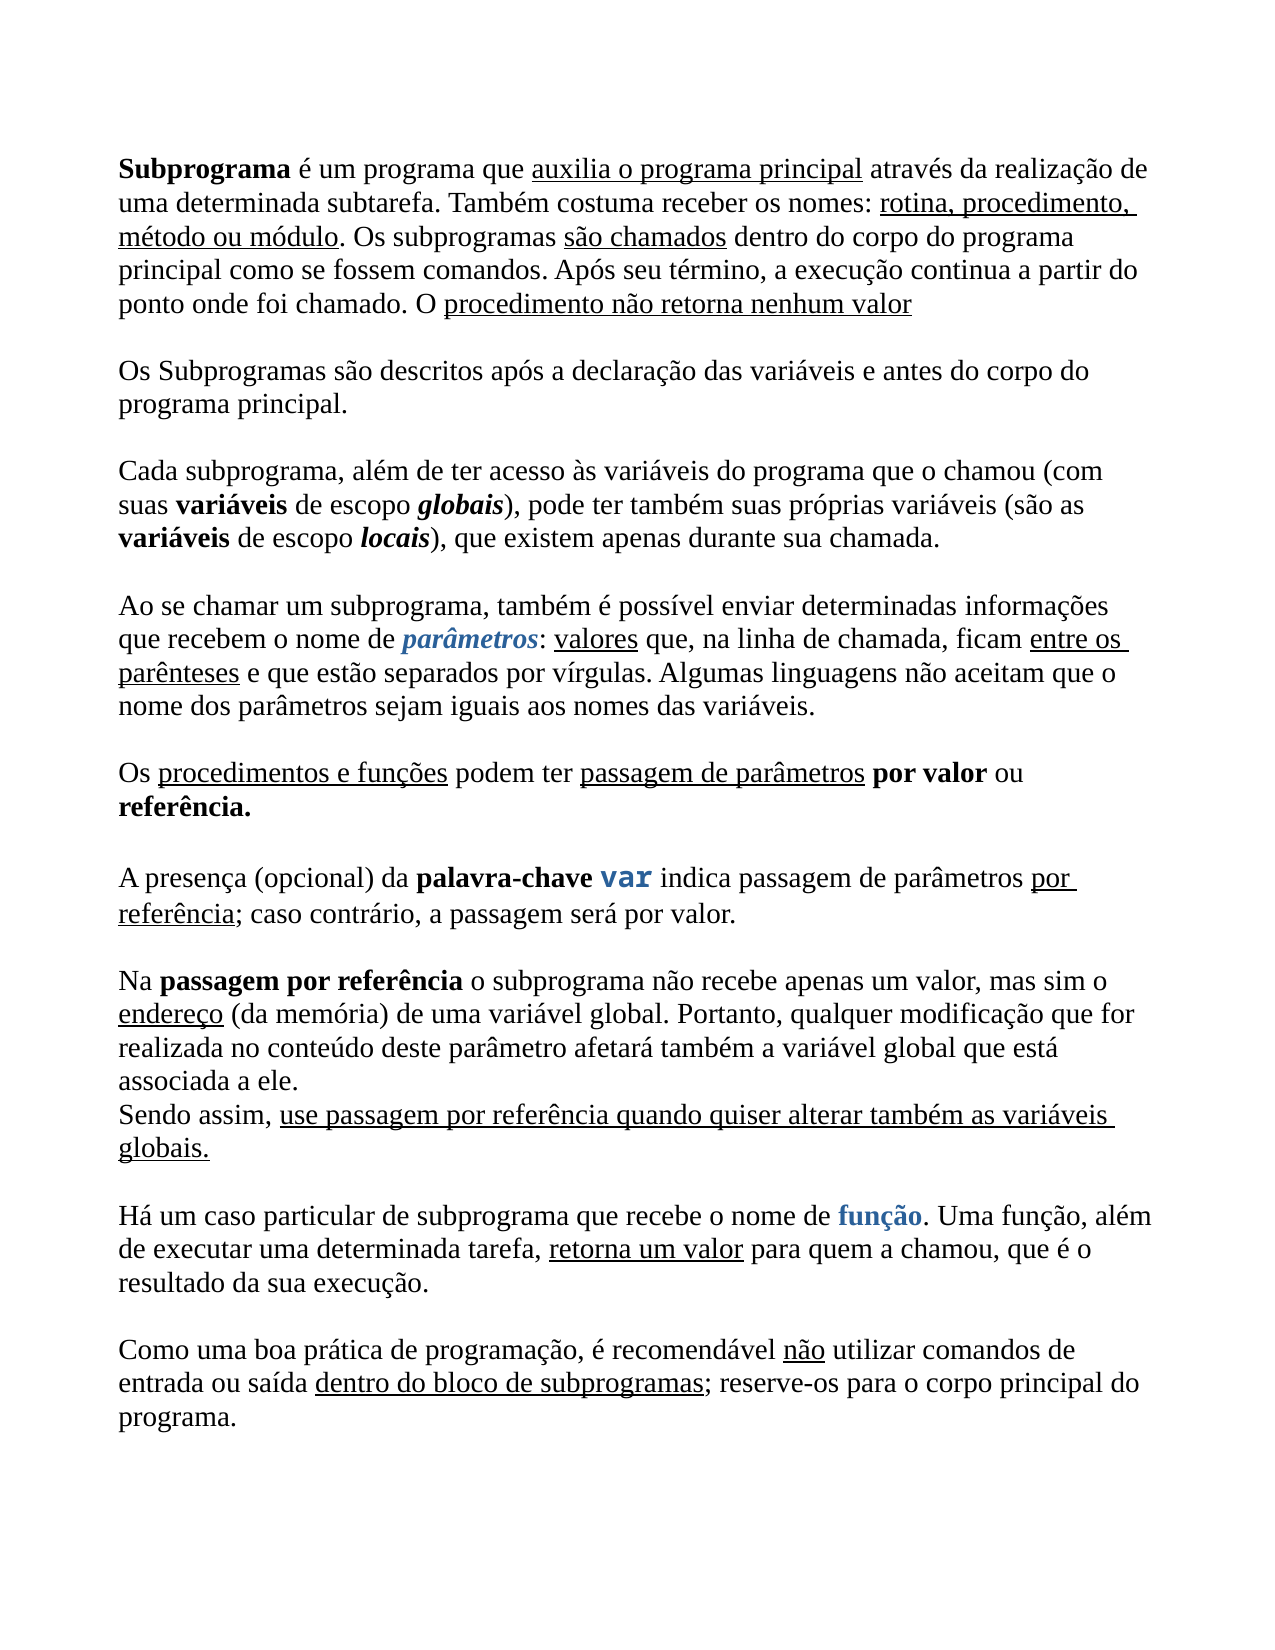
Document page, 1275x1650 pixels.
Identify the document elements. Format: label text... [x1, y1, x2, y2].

text Os Subprogramas são descritos após a declaração das variáveis e antes do corpo do programa principal. [118, 353, 1157, 420]
text Cada subprograma, além de ter acesso às variáveis do programa que o chamou (com suas variáveis de escopo globais), pode ter também suas próprias variáveis (são as variáveis de escopo locais), que existem apenas durante sua chamada. [118, 453, 1157, 554]
text Ao se chamar um subprograma, também é possível enviar determinadas informações que recebem o nome de parâmetros: valores que, na linha de chamada, ficam entre os parênteses e que estão separados por vírgulas. Algumas linguagens não aceitam que o nome dos parâmetros sejam iguais aos nomes das variáveis. [118, 588, 1157, 722]
text Há um caso particular de subprograma que recebe o nome de função. Uma função, além de executar uma determinada tarefa, retorna um valor para quem a chamou, que é o resultado da sua execução. [118, 1198, 1157, 1298]
text Os procedimentos e funções podem ter passagem de parâmetros por valor ou referência. [118, 755, 1157, 822]
text Como uma boa prática de programação, é recomendável não utilizar comandos de entrada ou saída dentro do bloco de subprogramas; reserve-os para o corpo principal do programa. [118, 1332, 1157, 1432]
text Subprograma é um programa que auxilia o programa principal através da realização de uma determinada subtarefa. Também costuma receber os nomes: rotina, procedimento, método ou módulo. Os subprogramas são chamados dentro do corpo do programa principal como se fossem comandos. Após seu término, a execução continua a partir do ponto onde foi chamado. O procedimento não retorna nenhum valor [118, 152, 1157, 319]
text A presença (opcional) da palavra-chave var indica passagem de parâmetros por referência; caso contrário, a passagem será por valor. [118, 856, 1157, 929]
text Na passagem por referência o subprograma não recebe apenas um valor, mas sim o endereço (da memória) de uma variável global. Portanto, qualquer modificação que for realizada no conteúdo deste parâmetro afetará também a variável global que está associada a ele. Sendo assim, use passagem por referência quando quiser alterar também as variáveis globais. [118, 963, 1157, 1164]
